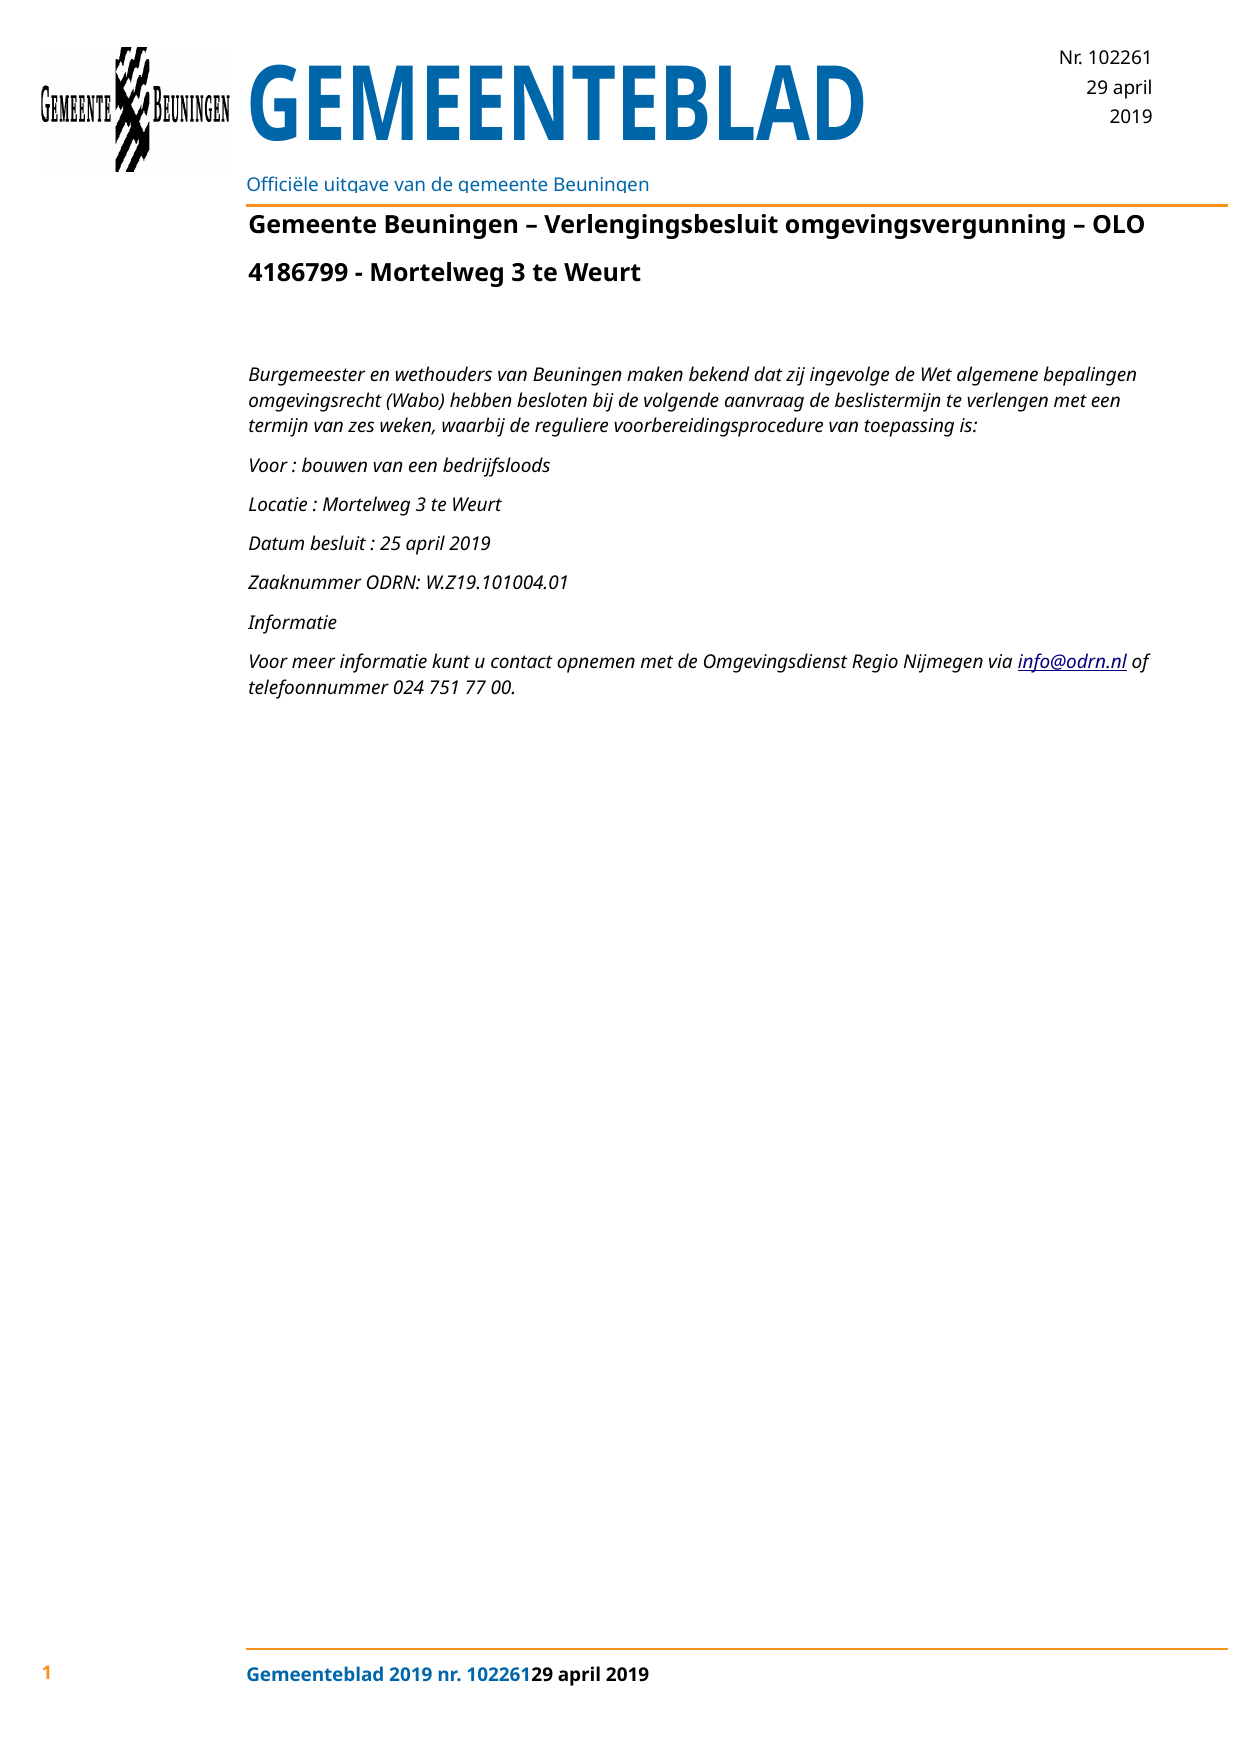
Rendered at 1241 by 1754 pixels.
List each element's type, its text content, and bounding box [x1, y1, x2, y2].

text Locatie : Mortelweg 3 te Weurt [248, 491, 1152, 517]
text Gemeente Beuningen – Verlengingsbesluit omgevingsvergunning – OLO 4186799 - Mortelweg 3 te Weurt [248, 207, 1152, 288]
text Informatie [248, 609, 1152, 634]
text Burgemeester en wethouders van Beuningen maken bekend dat zij ingevolge de Wet algemene bepalingen omgevingsrecht (Wabo) hebben besloten bij de volgende aanvraag de beslistermijn te verlengen met een termijn van zes weken, waarbij de reguliere voorbereidingsprocedure van toepassing is: [248, 361, 1152, 438]
picture [41, 47, 231, 172]
text Voor meer informatie kunt u contact opnemen met de Omgevingsdienst Regio Nijmegen via info@odrn.nl of telefoonnummer 024 751 77 00. [248, 648, 1152, 699]
text Zaaknummer ODRN: W.Z19.101004.01 [248, 569, 1152, 595]
text Voor : bouwen van een bedrijfsloods [248, 452, 1152, 477]
text Datum besluit : 25 april 2019 [248, 530, 1152, 556]
